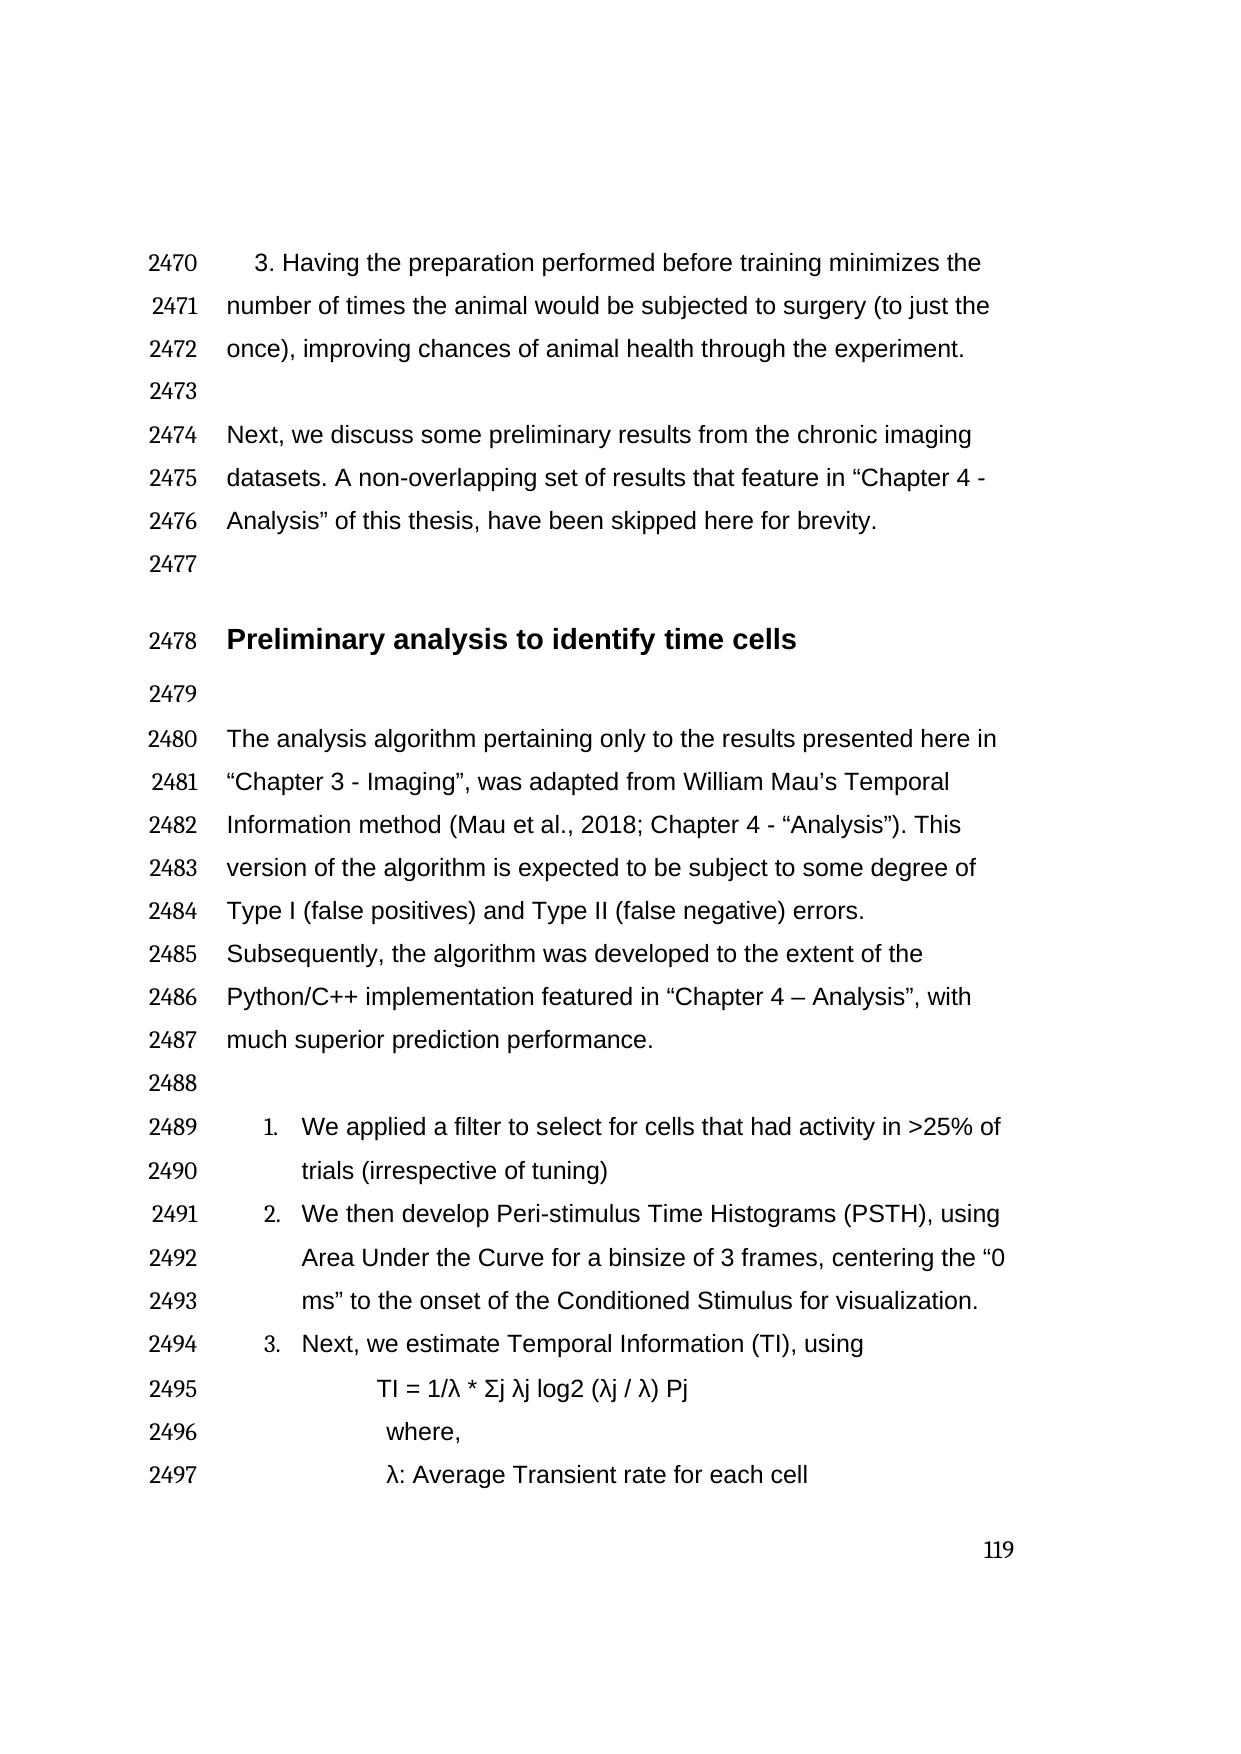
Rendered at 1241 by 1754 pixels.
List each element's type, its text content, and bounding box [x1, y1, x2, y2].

text λ: Average Transient rate for each cell [386, 1460, 1014, 1489]
text where, [386, 1417, 1014, 1446]
list Next, we estimate Temporal Information (TI), using [264, 1329, 1014, 1359]
text Next, we discuss some preliminary results from the chronic imaging datasets. A non-overlapping set of results that feature in “Chapter 4 - Analysis” of this thesis, have been skipped here for brevity. [226, 420, 1014, 535]
text The analysis algorithm pertaining only to the results presented here in “Chapter 3 - Imaging”, was adapted from William Mau’s Temporal Information method (Mau et al., 2018; Chapter 4 - “Analysis”). This version of the algorithm is expected to be subject to some degree of Type I (false positives) and Type II (false negative) errors. Subsequently, the algorithm was developed to the extent of the Python/C++ implementation featured in “Chapter 4 – Analysis”, with much superior prediction performance. [226, 723, 1014, 1054]
list We applied a filter to select for cells that had activity in >25% of trials (irrespective of tuning) [264, 1112, 1014, 1184]
text TI = 1/λ * Σj λj log2 (λj / λ) Pj [226, 1374, 1014, 1402]
list We then develop Peri-stimulus Time Histograms (PSTH), using Area Under the Curve for a binsize of 3 frames, centering the “0 ms” to the onset of the Conditioned Stimulus for visualization. [264, 1199, 1014, 1315]
subtitle Preliminary analysis to identify time cells [226, 622, 1014, 655]
text 3. Having the preparation performed before training minimizes the number of times the animal would be subjected to surgery (to just the once), improving chances of animal health through the experiment. [226, 248, 1014, 363]
